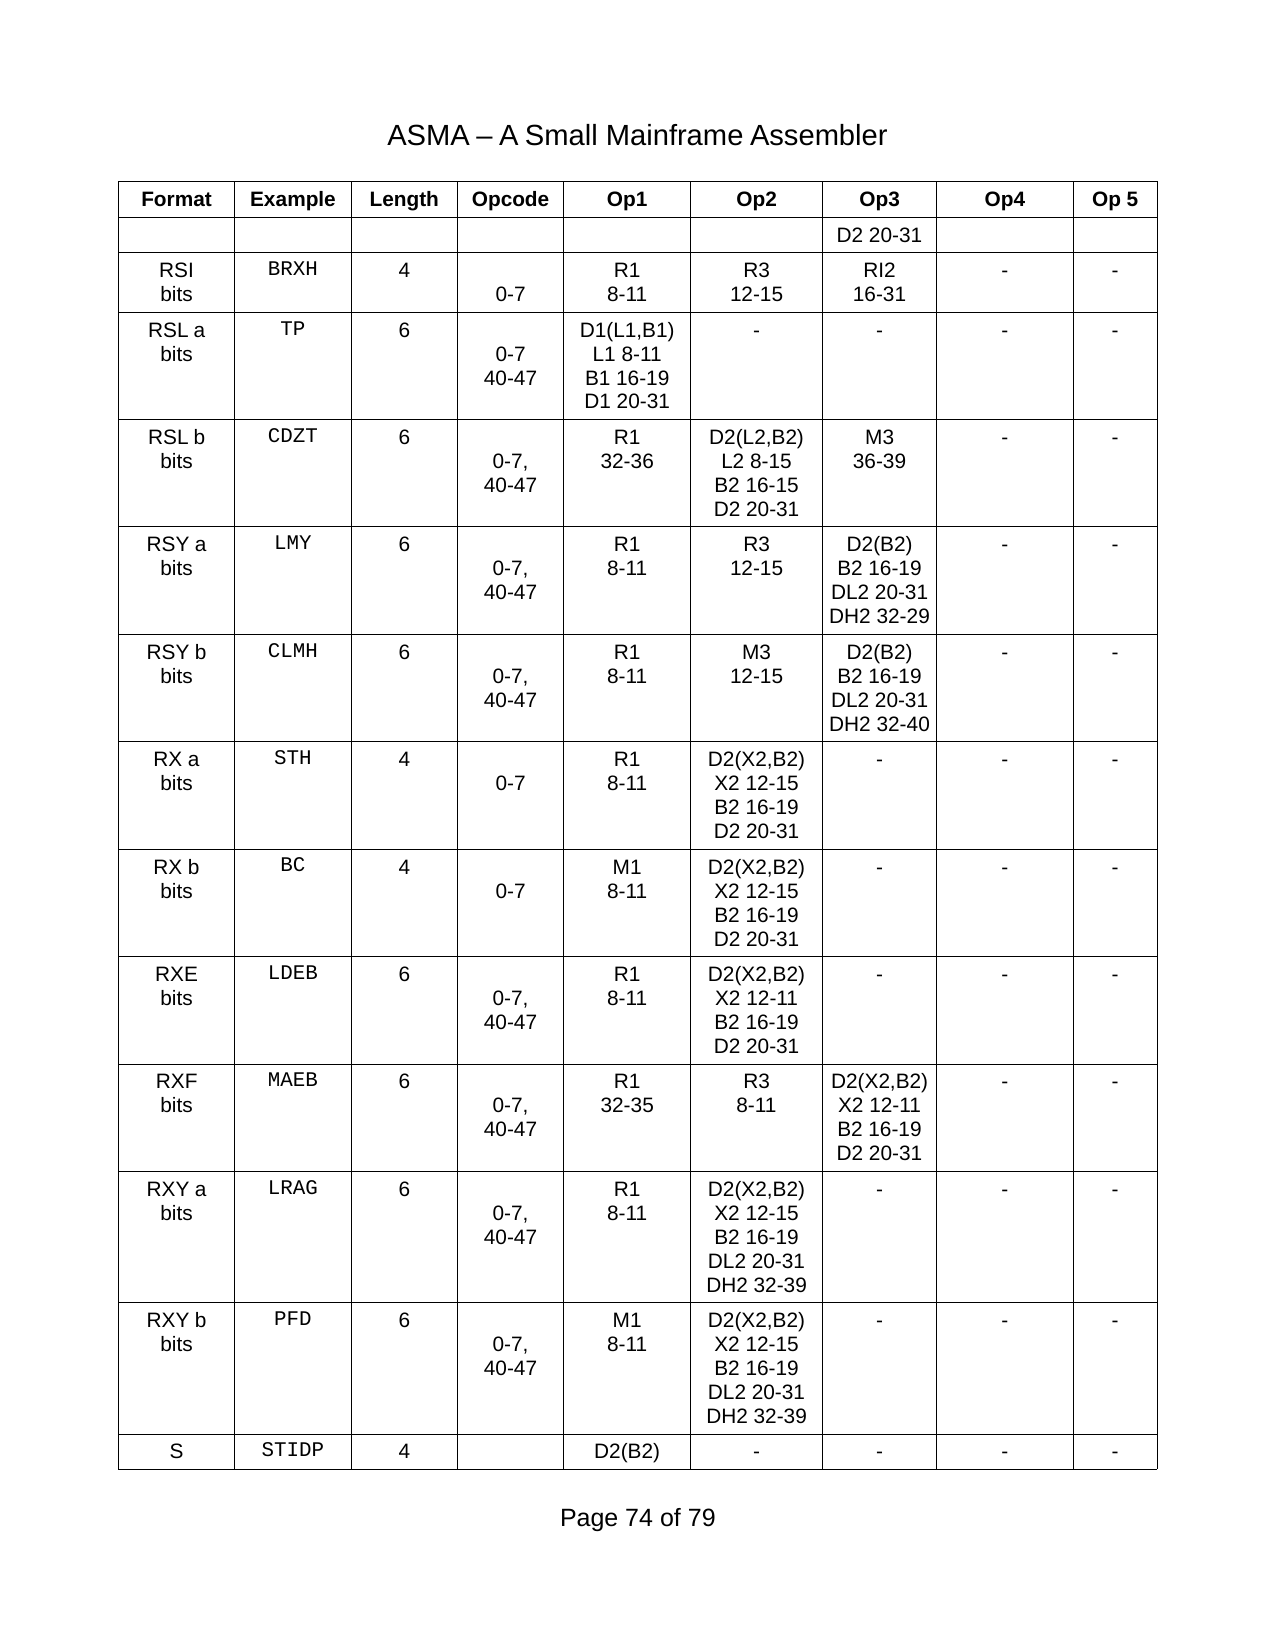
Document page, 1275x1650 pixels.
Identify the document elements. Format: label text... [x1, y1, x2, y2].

table_cell RXY a bits [119, 1172, 234, 1302]
table_cell - [1074, 635, 1157, 741]
table_cell 6 [352, 313, 457, 419]
table_cell - [937, 957, 1073, 1063]
table_header Opcode [458, 182, 563, 217]
table_cell - [937, 218, 1073, 252]
table_cell - [823, 313, 936, 419]
table_cell [352, 218, 457, 252]
table_cell M3 12-15 [691, 635, 822, 741]
table_cell [119, 218, 234, 252]
table_cell R1 32-36 [564, 420, 690, 526]
table_cell RSY a bits [119, 527, 234, 634]
table_cell RXF bits [119, 1065, 234, 1171]
table_cell RX a bits [119, 742, 234, 849]
table_cell 6 [352, 1065, 457, 1171]
table_cell - [823, 1303, 936, 1433]
table_cell D2(X2,B2) X2 12-11 B2 16-19 D2 20-31 [823, 1065, 936, 1171]
table_cell D1(L1,B1) L1 8-11 B1 16-19 D1 20-31 [564, 313, 690, 419]
table_cell 0-7, 40-47 [458, 957, 563, 1063]
table_cell 4 [352, 1435, 457, 1469]
table_cell 6 [352, 1172, 457, 1302]
table_cell - [937, 1435, 1073, 1469]
table_cell - [1074, 1172, 1157, 1302]
table_cell - [1074, 1065, 1157, 1171]
table_cell R1 8-11 [564, 957, 690, 1063]
table_cell - [937, 635, 1073, 741]
table_cell 6 [352, 1303, 457, 1433]
table_cell - [1074, 527, 1157, 634]
table_cell MAEB [235, 1065, 351, 1171]
table_cell RXE bits [119, 957, 234, 1063]
table_cell - [823, 850, 936, 956]
table_cell D2(X2,B2) X2 12-15 B2 16-19 DL2 20-31 DH2 32-39 [691, 1172, 822, 1302]
table_cell 6 [352, 420, 457, 526]
table_cell RSI bits [119, 253, 234, 312]
table_cell CDZT [235, 420, 351, 526]
table_cell 6 [352, 527, 457, 634]
table_cell 4 [352, 253, 457, 312]
table_cell 0-7, 40-47 [458, 635, 563, 741]
table_cell [235, 218, 351, 252]
table_cell 0-7, 40-47 [458, 1065, 563, 1171]
table_cell - [1074, 1303, 1157, 1433]
table_cell D2(B2) B2 16-19 DL2 20-31 DH2 32-29 [823, 527, 936, 634]
table_cell 0-7, 40-47 [458, 1172, 563, 1302]
table_cell - [937, 420, 1073, 526]
table_cell R1 32-35 [564, 1065, 690, 1171]
table_cell - [937, 1303, 1073, 1433]
table_cell [458, 1435, 563, 1469]
table_cell TP [235, 313, 351, 419]
table_header Op3 [823, 182, 936, 217]
table_cell R1 8-11 [564, 1172, 690, 1302]
table_cell - [823, 742, 936, 849]
table_cell 0-7 40-47 [458, 313, 563, 419]
table_cell 0-7 [458, 253, 563, 312]
table_cell PFD [235, 1303, 351, 1433]
table_cell - [1074, 957, 1157, 1063]
table_cell RX b bits [119, 850, 234, 956]
table_cell - [937, 1065, 1073, 1171]
table_cell BRXH [235, 253, 351, 312]
table_cell M1 8-11 [564, 850, 690, 956]
table_cell S [119, 1435, 234, 1469]
table_cell RI2 16-31 [823, 253, 936, 312]
table_cell - [823, 1172, 936, 1302]
table_cell STH [235, 742, 351, 849]
table_cell - [937, 527, 1073, 634]
table_cell - [1074, 850, 1157, 956]
table_cell - [691, 313, 822, 419]
table_cell 6 [352, 635, 457, 741]
table_cell R1 8-11 [564, 635, 690, 741]
table_cell 4 [352, 850, 457, 956]
table_cell D2(L2,B2) L2 8-15 B2 16-15 D2 20-31 [691, 420, 822, 526]
table_header Op2 [691, 182, 822, 217]
table_cell RSL b bits [119, 420, 234, 526]
table_cell - [1074, 742, 1157, 849]
table_cell - [823, 1435, 936, 1469]
table_cell STIDP [235, 1435, 351, 1469]
table_cell [458, 218, 563, 252]
table_cell LMY [235, 527, 351, 634]
table_cell [564, 218, 690, 252]
table_cell R3 12-15 [691, 253, 822, 312]
table_cell - [937, 313, 1073, 419]
table_cell D2(B2) B2 16-19 DL2 20-31 DH2 32-40 [823, 635, 936, 741]
table_cell LRAG [235, 1172, 351, 1302]
table_cell M1 8-11 [564, 1303, 690, 1433]
table_cell - [937, 1172, 1073, 1302]
table_cell D2(X2,B2) X2 12-15 B2 16-19 D2 20-31 [691, 742, 822, 849]
table_cell D2(B2) [564, 1435, 690, 1469]
table_cell - [1074, 420, 1157, 526]
table_cell LDEB [235, 957, 351, 1063]
table_cell D2(X2,B2) X2 12-15 B2 16-19 D2 20-31 [691, 850, 822, 956]
table_cell R3 8-11 [691, 1065, 822, 1171]
table_cell - [1074, 313, 1157, 419]
table_cell - [691, 1435, 822, 1469]
table_cell 4 [352, 742, 457, 849]
table_cell RSY b bits [119, 635, 234, 741]
table_cell - [823, 957, 936, 1063]
table_cell 0-7, 40-47 [458, 420, 563, 526]
table_cell 0-7, 40-47 [458, 1303, 563, 1433]
table_cell R1 8-11 [564, 742, 690, 849]
table_cell 0-7, 40-47 [458, 527, 563, 634]
table_cell - [1074, 253, 1157, 312]
table_cell R1 8-11 [564, 253, 690, 312]
table_header Op1 [564, 182, 690, 217]
table_cell R1 8-11 [564, 527, 690, 634]
table_cell 6 [352, 957, 457, 1063]
table_cell D2(X2,B2) X2 12-15 B2 16-19 DL2 20-31 DH2 32-39 [691, 1303, 822, 1433]
table_header Op4 [937, 182, 1073, 217]
table_cell 0-7 [458, 742, 563, 849]
table_cell - [937, 850, 1073, 956]
table_cell - [937, 742, 1073, 849]
table_cell D2(X2,B2) X2 12-11 B2 16-19 D2 20-31 [691, 957, 822, 1063]
table_cell R3 12-15 [691, 527, 822, 634]
table_header Op 5 [1074, 182, 1157, 217]
table_cell CLMH [235, 635, 351, 741]
table_cell - [937, 253, 1073, 312]
table_cell RSL a bits [119, 313, 234, 419]
table_header Length [352, 182, 457, 217]
table_cell - [1074, 218, 1157, 252]
table_cell D2 20-31 [823, 218, 936, 252]
table_cell BC [235, 850, 351, 956]
table_cell [691, 218, 822, 252]
table_cell - [1074, 1435, 1157, 1469]
table_header Example [235, 182, 351, 217]
table_header Format [119, 182, 234, 217]
table_cell M3 36-39 [823, 420, 936, 526]
table_cell 0-7 [458, 850, 563, 956]
table_cell RXY b bits [119, 1303, 234, 1433]
